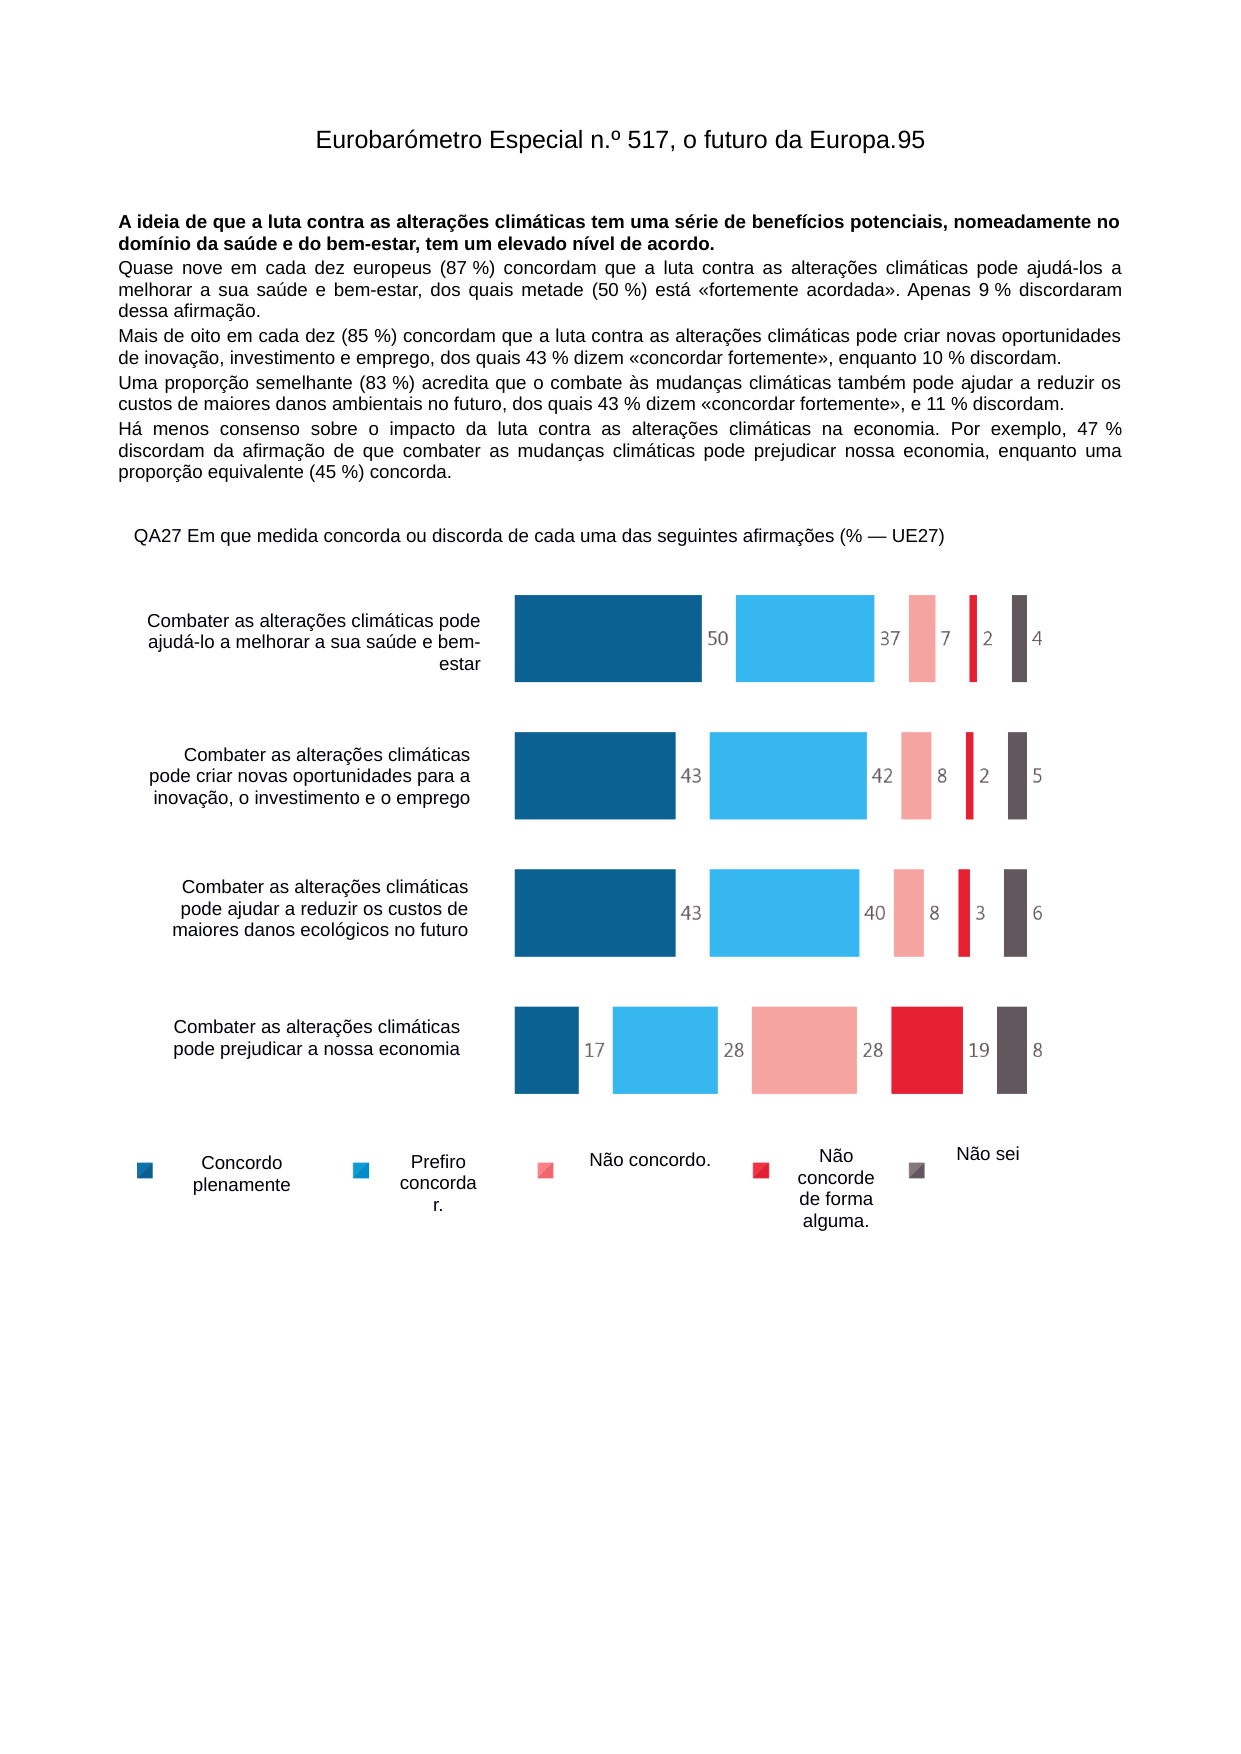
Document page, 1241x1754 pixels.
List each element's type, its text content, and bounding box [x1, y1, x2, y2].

text A ideia de que a luta contra as alterações climáticas tem uma série de benefícios potenciais, nomeadamente no domínio da saúde e do bem-estar, tem um elevado nível de acordo. [118, 211, 1122, 254]
text Há menos consenso sobre o impacto da luta contra as alterações climáticas na economia. Por exemplo, 47 % discordam da afirmação de que combater as mudanças climáticas pode prejudicar nossa economia, enquanto uma proporção equivalente (45 %) concorda. [118, 418, 1122, 482]
picture [823, 1150, 830, 1160]
picture [130, 1150, 934, 1203]
text Mais de oito em cada dez (85 %) concordam que a luta contra as alterações climáticas pode criar novas oportunidades de inovação, investimento e emprego, dos quais 43 % dizem «concordar fortemente», enquanto 10 % discordam. [118, 325, 1122, 368]
text Uma proporção semelhante (83 %) acredita que o combate às mudanças climáticas também pode ajudar a reduzir os custos de maiores danos ambientais no futuro, dos quais 43 % dizem «concordar fortemente», e 11 % discordam. [118, 371, 1122, 414]
picture [505, 574, 1056, 1109]
text Quase nove em cada dez europeus (87 %) concordam que a luta contra as alterações climáticas pode ajudá-los a melhorar a sua saúde e bem-estar, dos quais metade (50 %) está «fortemente acordada». Apenas 9 % discordaram dessa afirmação. [118, 257, 1122, 322]
